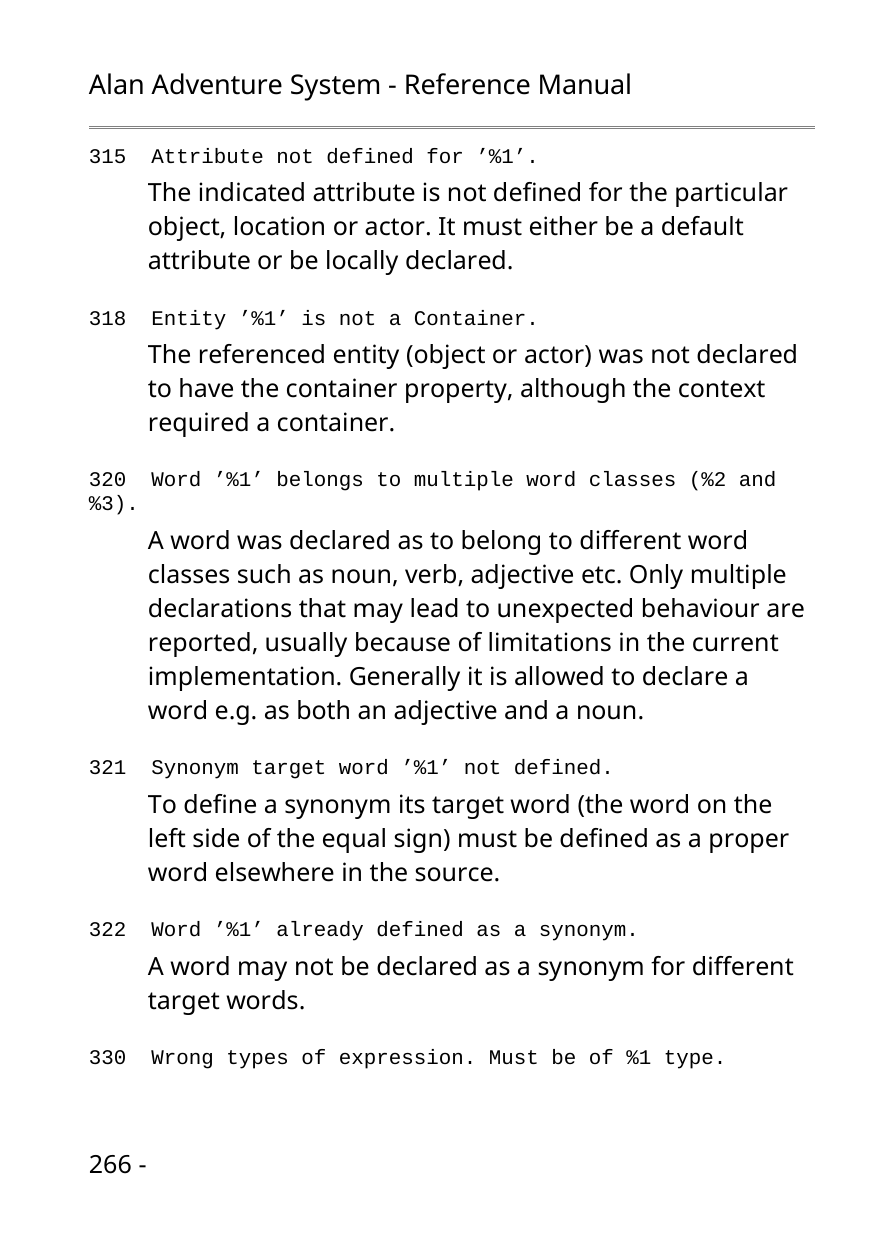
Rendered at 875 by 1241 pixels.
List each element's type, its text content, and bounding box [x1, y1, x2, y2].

text 318 Entity ’%1’ is not a Container. [88, 307, 815, 331]
text The indicated attribute is not defined for the particular object, location or actor. It must either be a default attribute or be locally declared. [148, 175, 815, 277]
text 320 Word ’%1’ belongs to multiple word classes (%2 and %3). [88, 469, 815, 517]
text A word may not be declared as a synonym for different target words. [148, 949, 815, 1017]
text 321 Synonym target word ’%1’ not defined. [88, 757, 815, 781]
text A word was declared as to belong to different word classes such as noun, verb, adjective etc. Only multiple declarations that may lead to unexpected behaviour are reported, usually because of limita­tions in the current implementation. Generally it is allowed to declare a word e.g. as both an adjective and a noun. [148, 523, 815, 727]
text 322 Word ’%1’ already defined as a synonym. [88, 919, 815, 943]
text The referenced entity (object or actor) was not declared to have the container property, although the context required a container. [148, 337, 815, 439]
text To define a synonym its target word (the word on the left side of the equal sign) must be defined as a proper word elsewhere in the source. [148, 787, 815, 889]
text 315 Attribute not defined for ’%1’. [88, 146, 815, 169]
text 330 Wrong types of expression. Must be of %1 type. [88, 1047, 815, 1071]
